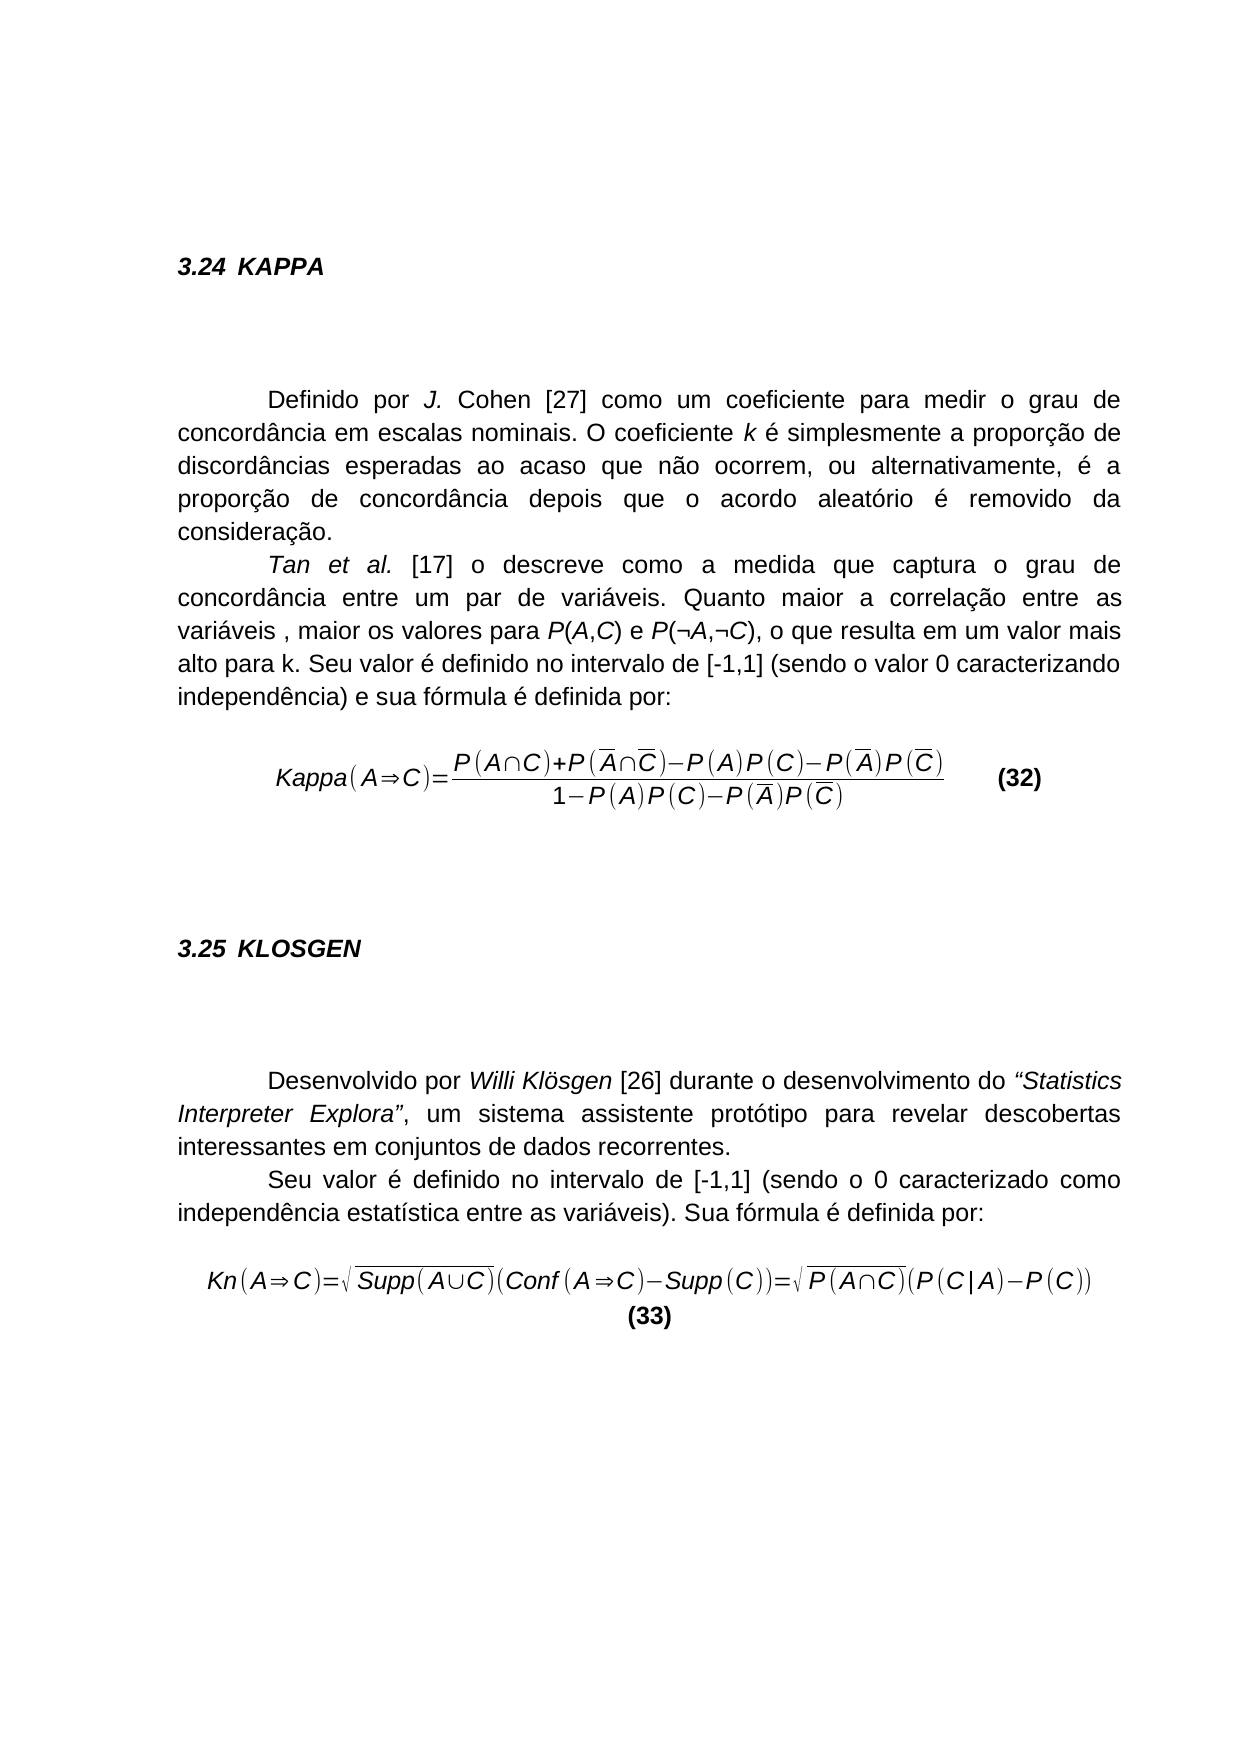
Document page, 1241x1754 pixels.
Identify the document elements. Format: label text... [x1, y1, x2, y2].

text (32) [177, 748, 1122, 811]
text Tan et al. [17] o descreve como a medida que captura o grau de concordância entre um par de variáveis. Quanto maior a correlação entre as variáveis , maior os valores para P(A,C) e P(¬A,¬C), o que resulta em um valor mais alto para k. Seu valor é definido no intervalo de [-1,1] (sendo o valor 0 caracterizando independência) e sua fórmula é definida por: [177, 550, 1122, 711]
text Definido por J. Cohen [27] como um coeficiente para medir o grau de concordância em escalas nominais. O coeficiente k é simplesmente a proporção de discordâncias esperadas ao acaso que não ocorrem, ou alternativamente, é a proporção de concordância depois que o acordo aleatório é removido da consideração. [177, 385, 1122, 546]
text (33) [177, 1264, 1122, 1330]
text Seu valor é definido no intervalo de [-1,1] (sendo o 0 caracterizado como independência estatística entre as variáveis). Sua fórmula é definida por: [177, 1165, 1122, 1227]
subtitle KAPPA [177, 252, 1122, 281]
subtitle KLOSGEN [177, 934, 1122, 963]
text Desenvolvido por Willi Klӧsgen [26] durante o desenvolvimento do “Statistics Interpreter Explora”, um sistema assistente protótipo para revelar descobertas interessantes em conjuntos de dados recorrentes. [177, 1066, 1122, 1161]
